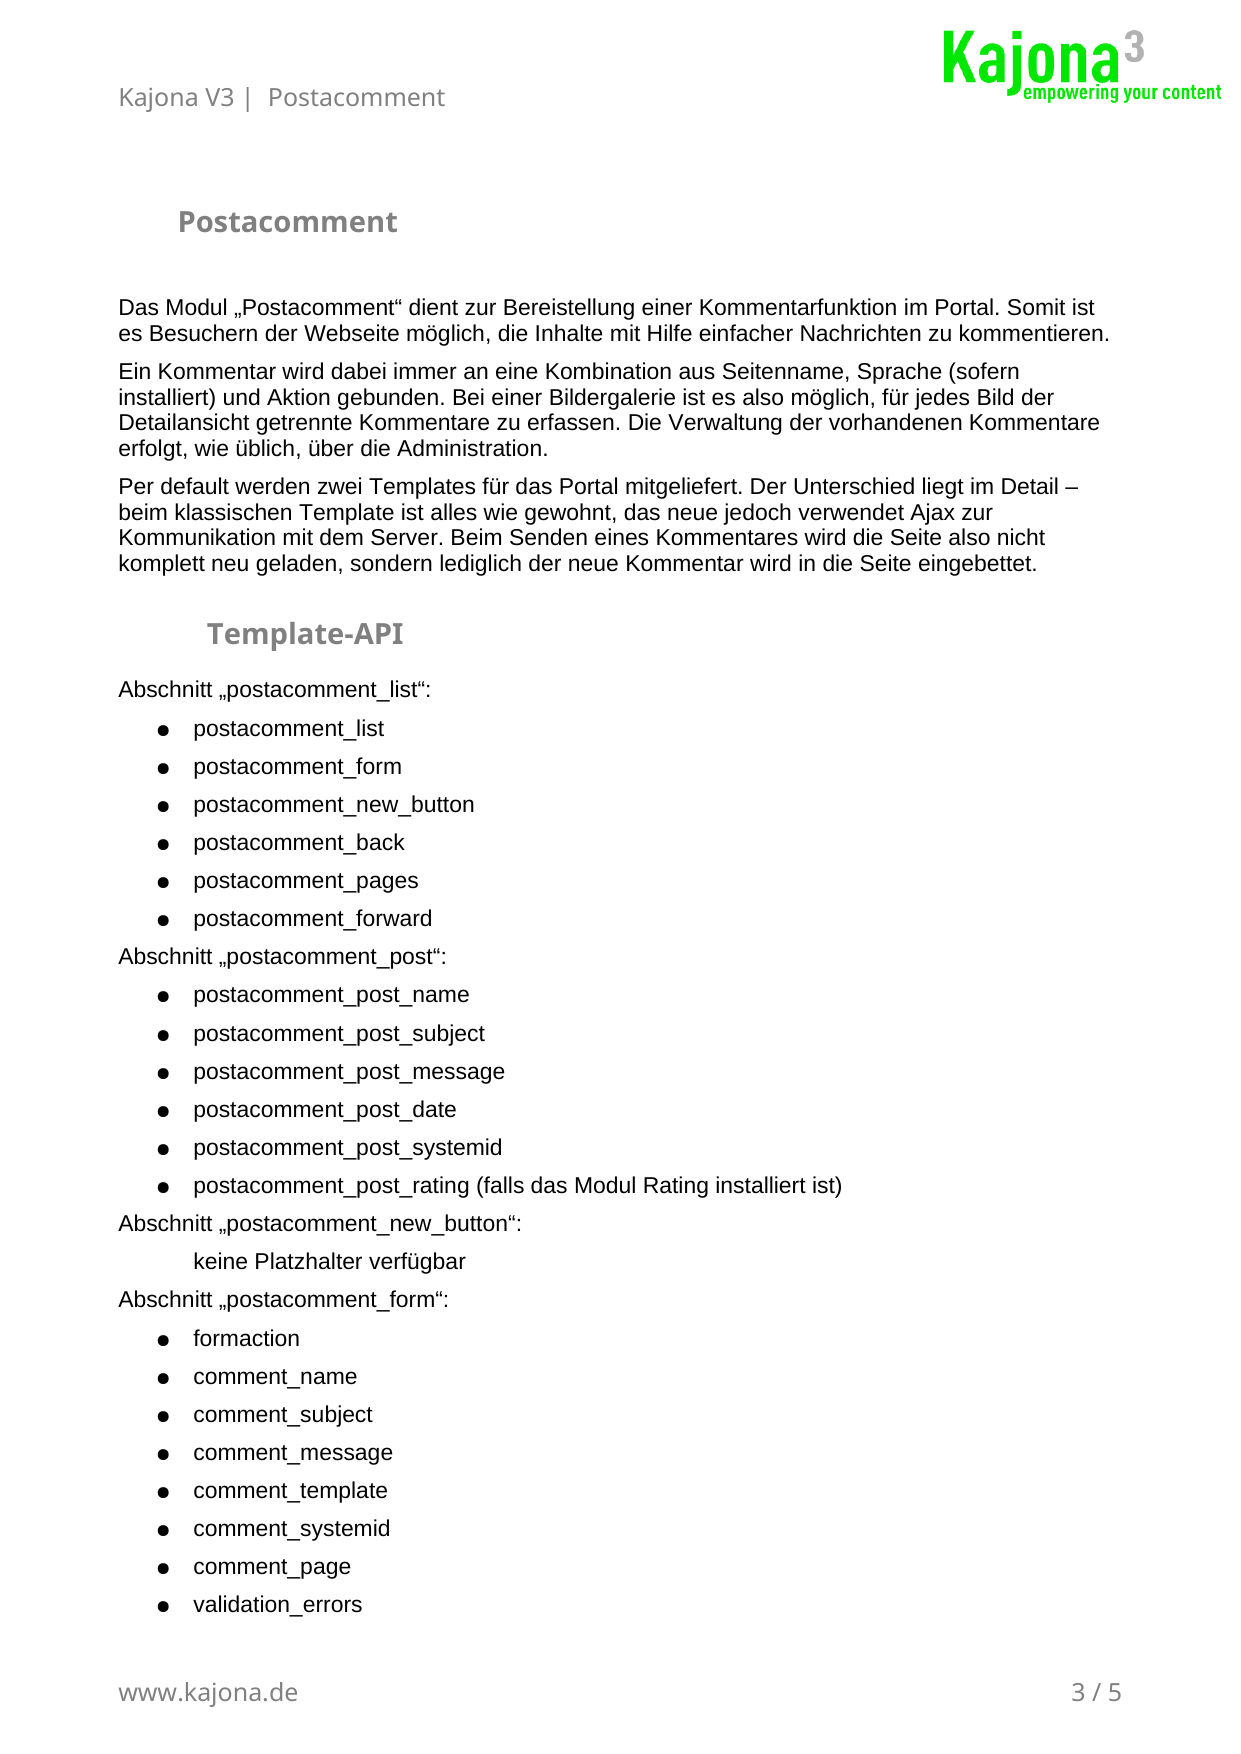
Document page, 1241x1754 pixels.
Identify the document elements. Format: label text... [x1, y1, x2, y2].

list comment_subject [156, 1402, 1122, 1427]
text Abschnitt „postacomment_new_button“: [118, 1211, 1122, 1237]
list comment_systemid [156, 1516, 1122, 1542]
list postacomment_post_subject [156, 1020, 1122, 1046]
list postacomment_new_button [156, 792, 1122, 817]
list validation_errors [156, 1592, 1122, 1618]
list comment_template [156, 1478, 1122, 1503]
text Ein Kommentar wird dabei immer an eine Kombination aus Seitenname, Sprache (sofern installiert) und Aktion gebunden. Bei einer Bildergalerie ist es also möglich, für jedes Bild der Detailansicht getrennte Kommentare zu erfassen. Die Verwaltung der vorhandenen Kommentare erfolgt, wie üblich, über die Administration. [118, 358, 1122, 461]
list postacomment_post_message [156, 1058, 1122, 1084]
list postacomment_form [156, 753, 1122, 779]
list comment_page [156, 1554, 1122, 1580]
list postacomment_post_systemid [156, 1135, 1122, 1160]
list postacomment_list [156, 715, 1122, 741]
list postacomment_pages [156, 868, 1122, 893]
list postacomment_post_date [156, 1097, 1122, 1122]
list comment_name [156, 1363, 1122, 1389]
picture [944, 30, 1221, 103]
list keine Platzhalter verfügbar [156, 1249, 1122, 1275]
list postacomment_back [156, 830, 1122, 855]
list postacomment_post_name [156, 982, 1122, 1008]
text Abschnitt „postacomment_post“: [118, 944, 1122, 970]
list formaction [156, 1325, 1122, 1351]
text Per default werden zwei Templates für das Portal mitgeliefert. Der Unterschied liegt im Detail – beim klassischen Template ist alles wie gewohnt, das neue jedoch verwendet Ajax zur Kommunikation mit dem Server. Beim Senden eines Kommentares wird die Seite also nicht komplett neu geladen, sondern lediglich der neue Kommentar wird in die Seite eingebettet. [118, 473, 1122, 576]
list comment_message [156, 1440, 1122, 1465]
list postacomment_post_rating (falls das Modul Rating installiert ist) [156, 1173, 1122, 1198]
text Abschnitt „postacomment_list“: [118, 677, 1122, 703]
subtitle Template-API [118, 613, 1122, 653]
text Abschnitt „postacomment_form“: [118, 1287, 1122, 1313]
subtitle Postacomment [118, 201, 1122, 241]
text Das Modul „Postacomment“ dient zur Bereistellung einer Kommentarfunktion im Portal. Somit ist es Besuchern der Webseite möglich, die Inhalte mit Hilfe einfacher Nachrichten zu kommentieren. [118, 295, 1122, 346]
list postacomment_forward [156, 906, 1122, 932]
